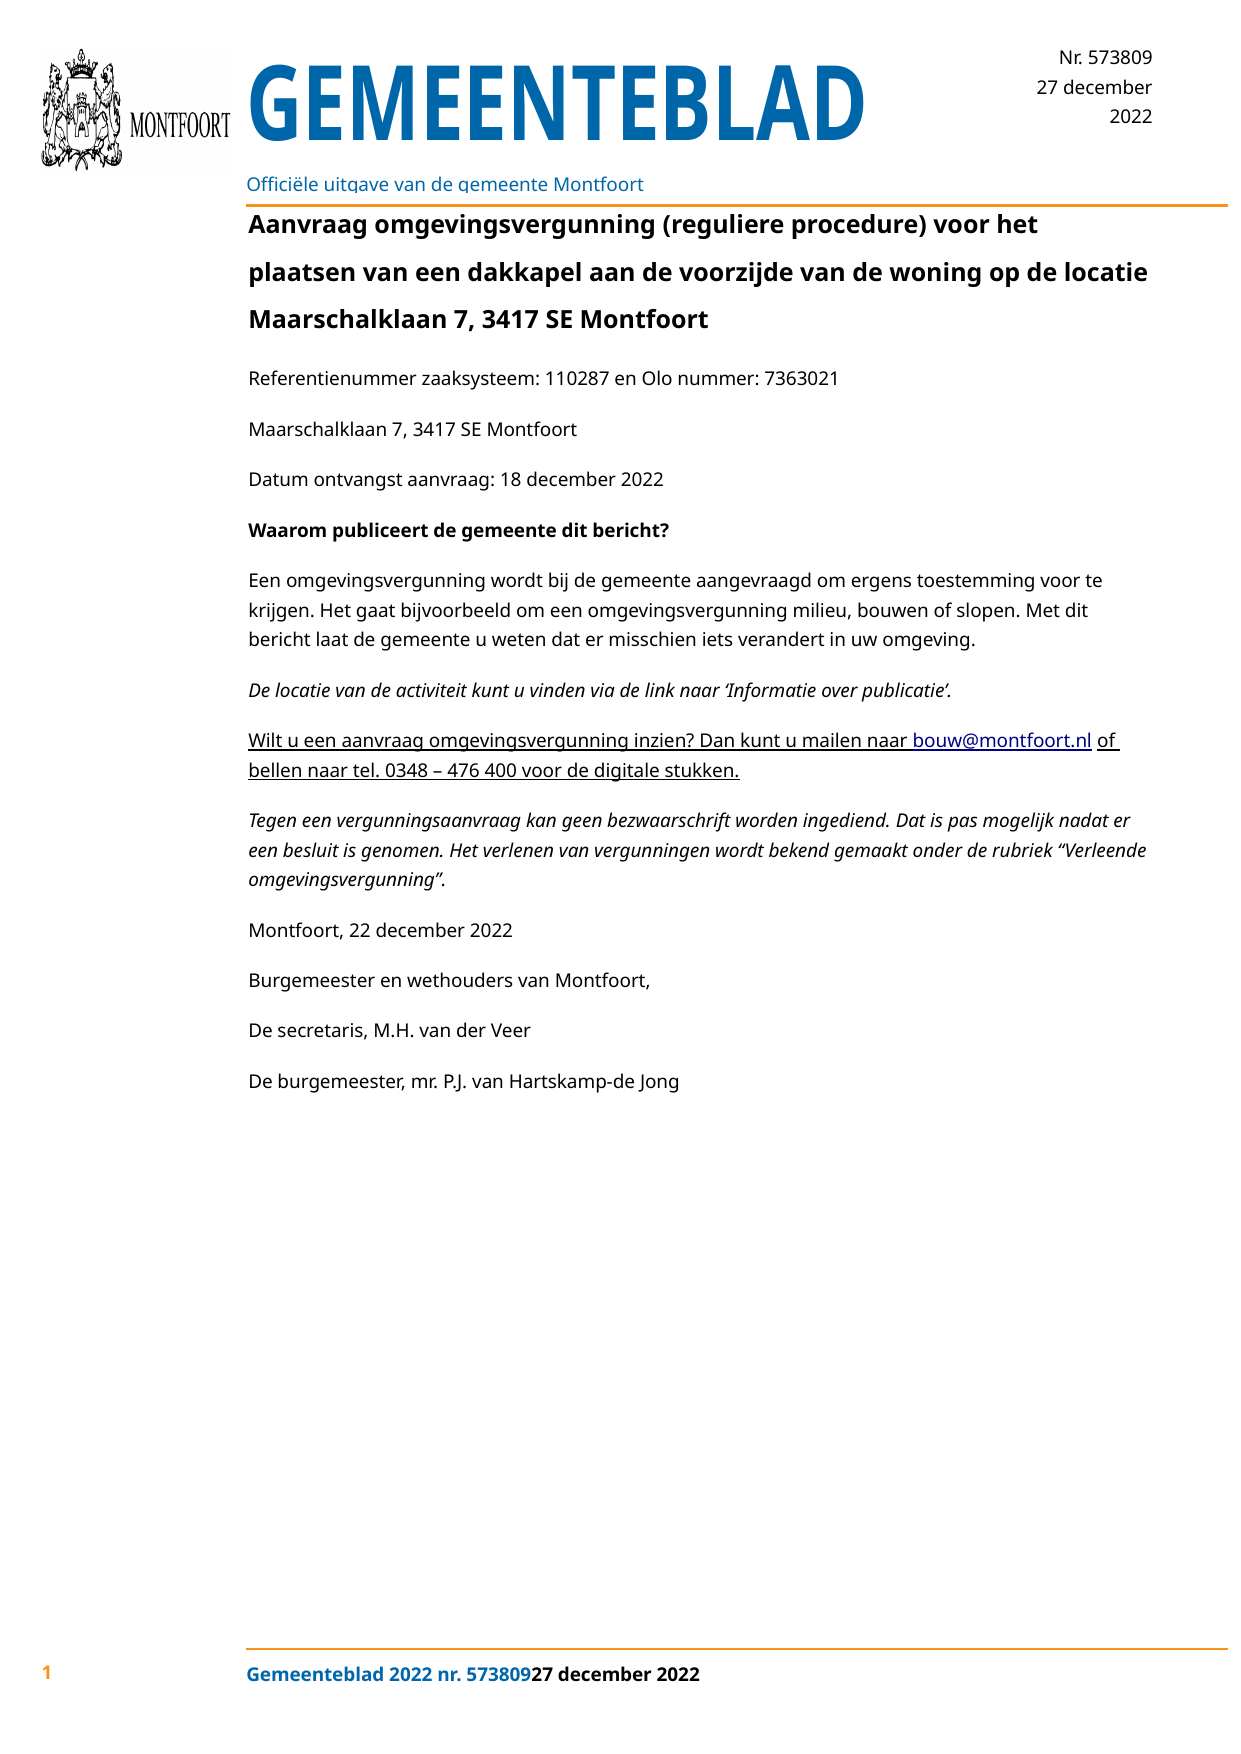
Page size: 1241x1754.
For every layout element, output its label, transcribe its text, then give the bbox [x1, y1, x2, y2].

text Montfoort, 22 december 2022 [248, 917, 1152, 942]
text Aanvraag omgevingsvergunning (reguliere procedure) voor het plaatsen van een dakkapel aan de voorzijde van de woning op de locatie Maarschalklaan 7, 3417 SE Montfoort [248, 207, 1152, 336]
text Tegen een vergunningsaanvraag kan geen bezwaarschrift worden ingediend. Dat is pas mogelijk nadat er een besluit is genomen. Het verlenen van vergunningen wordt bekend gemaakt onder de rubriek “Verleende omgevingsvergunning”. [248, 807, 1152, 892]
text Wilt u een aanvraag omgevingsvergunning inzien? Dan kunt u mailen naar bouw@montfoort.nl of bellen naar tel. 0348 – 476 400 voor de digitale stukken. [248, 727, 1152, 782]
picture [41, 47, 231, 172]
text Maarschalklaan 7, 3417 SE Montfoort [248, 416, 1152, 442]
text Waarom publiceert de gemeente dit bericht? [248, 517, 1152, 542]
text De locatie van de activiteit kunt u vinden via de link naar ‘Informatie over publicatie’. [248, 677, 1152, 702]
text Burgemeester en wethouders van Montfoort, [248, 967, 1152, 993]
text De burgemeester, mr. P.J. van Hartskamp-de Jong [248, 1068, 1152, 1094]
text De secretaris, M.H. van der Veer [248, 1018, 1152, 1043]
text Datum ontvangst aanvraag: 18 december 2022 [248, 466, 1152, 492]
text Referentienummer zaaksysteem: 110287 en Olo nummer: 7363021 [248, 366, 1152, 391]
text Een omgevingsvergunning wordt bij de gemeente aangevraagd om ergens toestemming voor te krijgen. Het gaat bijvoorbeeld om een omgevingsvergunning milieu, bouwen of slopen. Met dit bericht laat de gemeente u weten dat er misschien iets verandert in uw omgeving. [248, 567, 1152, 652]
